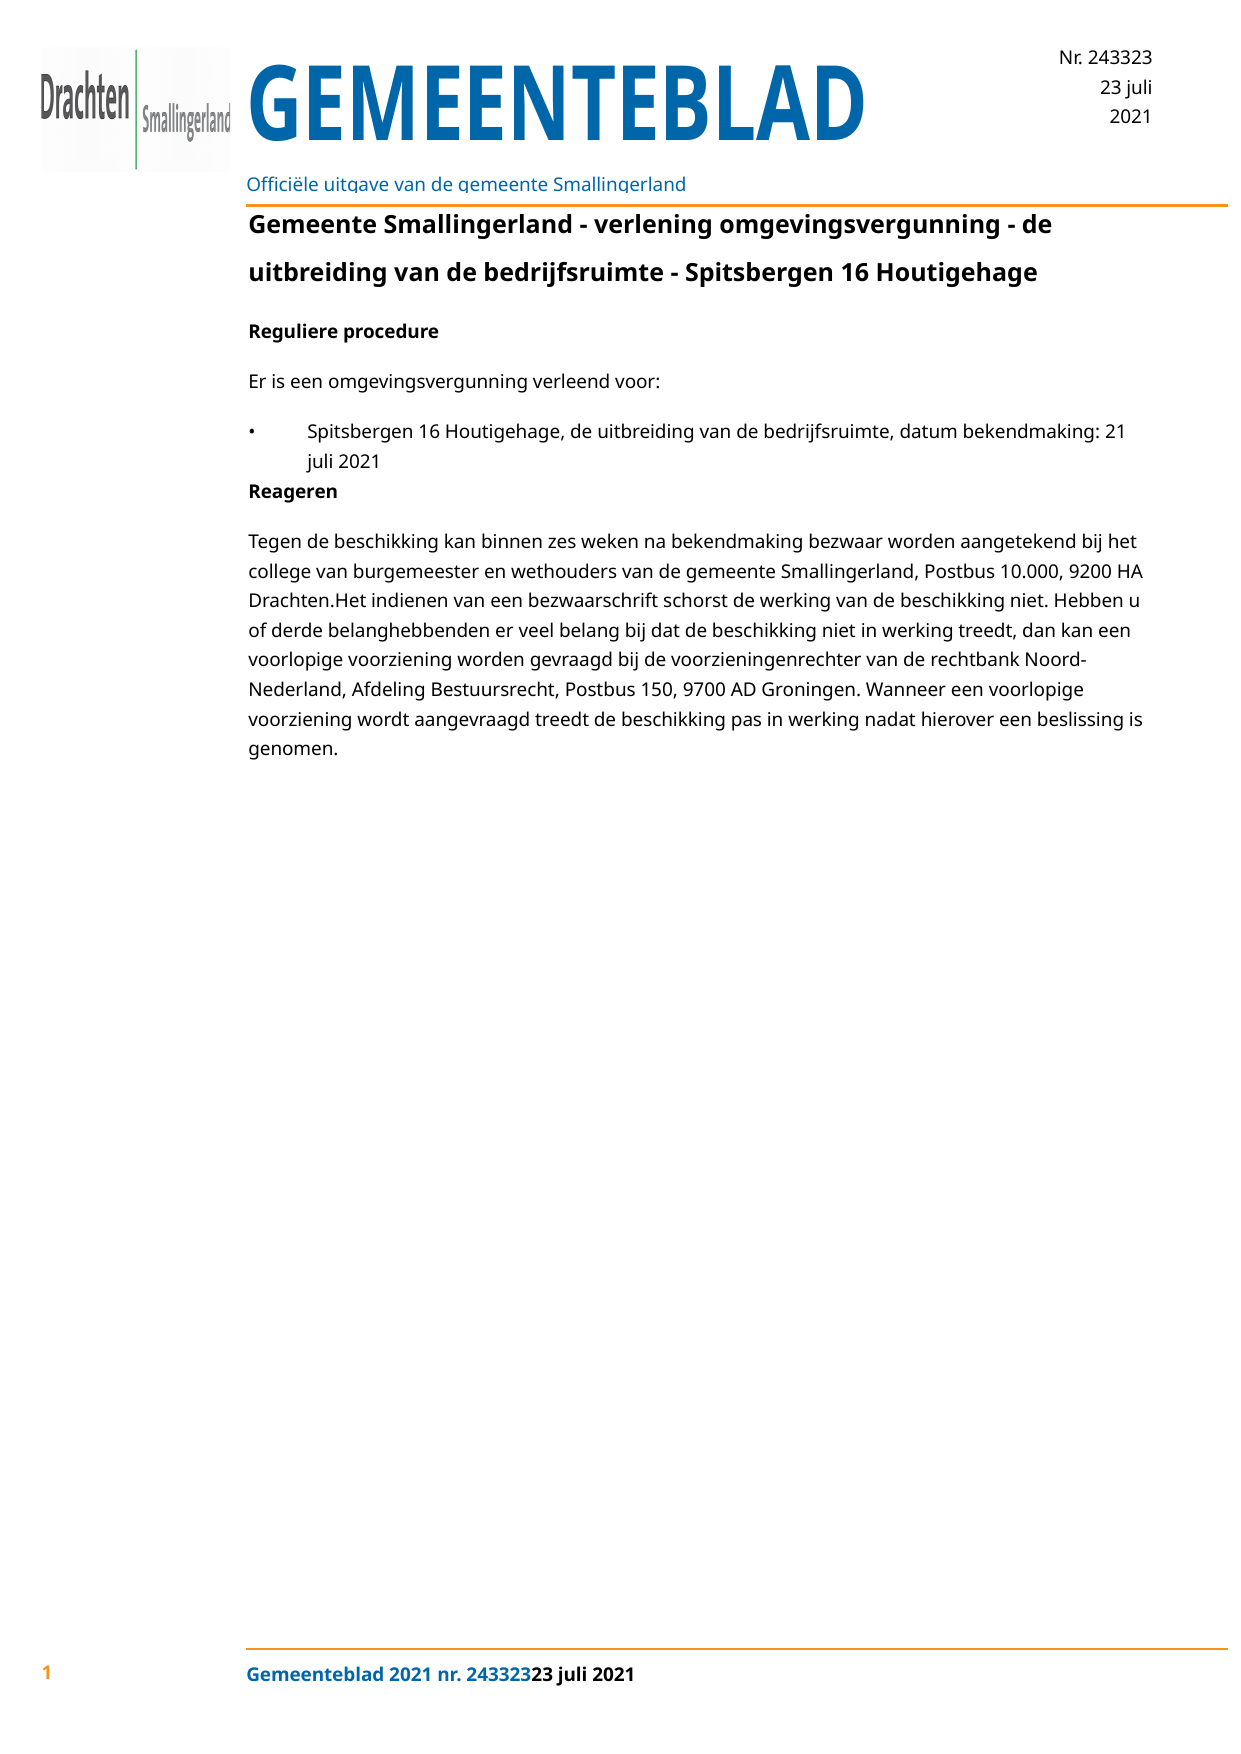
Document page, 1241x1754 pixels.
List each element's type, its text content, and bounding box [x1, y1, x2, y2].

list Spitsbergen 16 Houtigehage, de uitbreiding van de bedrijfsruimte, datum bekendmaking: 21 juli 2021 [248, 419, 1152, 474]
picture [41, 47, 231, 172]
text Reageren [248, 478, 1152, 504]
text Reguliere procedure [248, 318, 1152, 344]
text Er is een omgevingsvergunning verleend voor: [248, 368, 1152, 394]
text Tegen de beschikking kan binnen zes weken na bekendmaking bezwaar worden aangetekend bij het college van burgemeester en wethouders van de gemeente Smallingerland, Postbus 10.000, 9200 HA Drachten.Het indienen van een bezwaarschrift schorst de werking van de beschikking niet. Hebben u of derde belanghebbenden er veel belang bij dat de beschikking niet in werking treedt, dan kan een voorlopige voorziening worden gevraagd bij de voorzieningenrechter van de rechtbank Noord-Nederland, Afdeling Bestuursrecht, Postbus 150, 9700 AD Groningen. Wanneer een voorlopige voorziening wordt aangevraagd treedt de beschikking pas in werking nadat hierover een beslissing is genomen. [248, 528, 1152, 761]
text Gemeente Smallingerland - verlening omgevingsvergunning - de uitbreiding van de bedrijfsruimte - Spitsbergen 16 Houtigehage [248, 207, 1152, 288]
